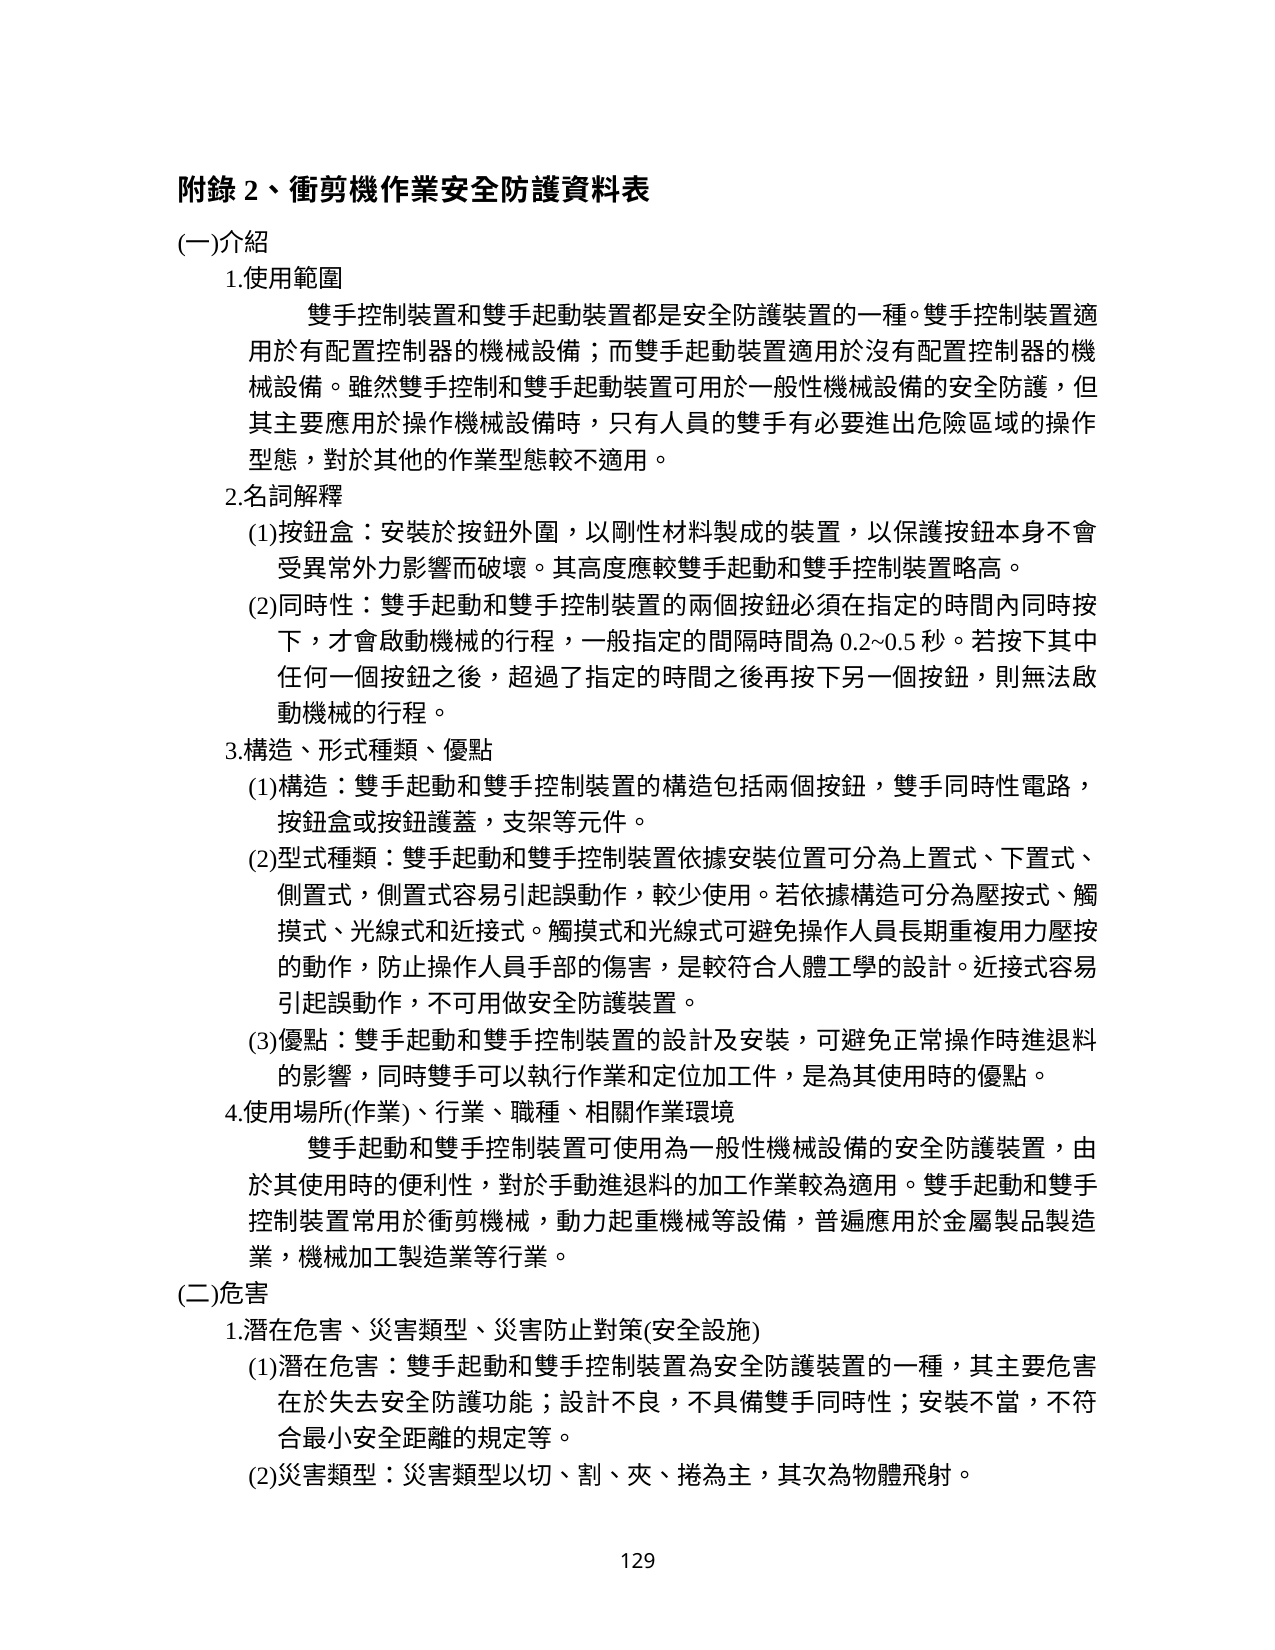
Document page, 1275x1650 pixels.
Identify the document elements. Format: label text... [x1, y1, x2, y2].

subtitle 附錄2、衝剪機作業安全防護資料表 [177, 160, 1098, 210]
list (1)構造：雙手起動和雙手控制裝置的構造包括兩個按鈕，雙手同時性電路，按鈕盒或按鈕護蓋，支架等元件。 [248, 766, 1098, 839]
text 雙手起動和雙手控制裝置可使用為一般性機械設備的安全防護裝置，由於其使用時的便利性，對於手動進退料的加工作業較為適用。雙手起動和雙手控制裝置常用於衝剪機械，動力起重機械等設備，普遍應用於金屬製品製造業，機械加工製造業等行業。 [248, 1129, 1098, 1274]
text 1.使用範圍 [224, 259, 1098, 295]
text 4.使用場所(作業)、行業、職種、相關作業環境 [224, 1093, 1098, 1129]
list (3)優點：雙手起動和雙手控制裝置的設計及安裝，可避免正常操作時進退料的影響，同時雙手可以執行作業和定位加工件，是為其使用時的優點。 [248, 1020, 1098, 1093]
text 1.潛在危害、災害類型、災害防止對策(安全設施) [224, 1310, 1098, 1346]
text 雙手控制裝置和雙手起動裝置都是安全防護裝置的一種。雙手控制裝置適用於有配置控制器的機械設備；而雙手起動裝置適用於沒有配置控制器的機械設備。雖然雙手控制和雙手起動裝置可用於一般性機械設備的安全防護，但其主要應用於操作機械設備時，只有人員的雙手有必要進出危險區域的操作型態，對於其他的作業型態較不適用。 [248, 295, 1098, 476]
list (1)潛在危害：雙手起動和雙手控制裝置為安全防護裝置的一種，其主要危害在於失去安全防護功能；設計不良，不具備雙手同時性；安裝不當，不符合最小安全距離的規定等。 [248, 1346, 1098, 1455]
text 2.名詞解釋 [224, 476, 1098, 513]
list (2)型式種類：雙手起動和雙手控制裝置依據安裝位置可分為上置式、下置式、側置式，側置式容易引起誤動作，較少使用。若依據構造可分為壓按式、觸摸式、光線式和近接式。觸摸式和光線式可避免操作人員長期重複用力壓按的動作，防止操作人員手部的傷害，是較符合人體工學的設計。近接式容易引起誤動作，不可用做安全防護裝置。 [248, 839, 1098, 1020]
text 3.構造、形式種類、優點 [224, 730, 1098, 766]
list (二)危害 [177, 1274, 1098, 1310]
list (2)災害類型：災害類型以切、割、夾、捲為主，其次為物體飛射。 [248, 1455, 1098, 1491]
list (1)按鈕盒：安裝於按鈕外圍，以剛性材料製成的裝置，以保護按鈕本身不會受異常外力影響而破壞。其高度應較雙手起動和雙手控制裝置略高。 [248, 513, 1098, 585]
list (一)介紹 [177, 223, 1098, 259]
list (2)同時性：雙手起動和雙手控制裝置的兩個按鈕必須在指定的時間內同時按下，才會啟動機械的行程，一般指定的間隔時間為0.2~0.5秒。若按下其中任何一個按鈕之後，超過了指定的時間之後再按下另一個按鈕，則無法啟動機械的行程。 [248, 585, 1098, 730]
